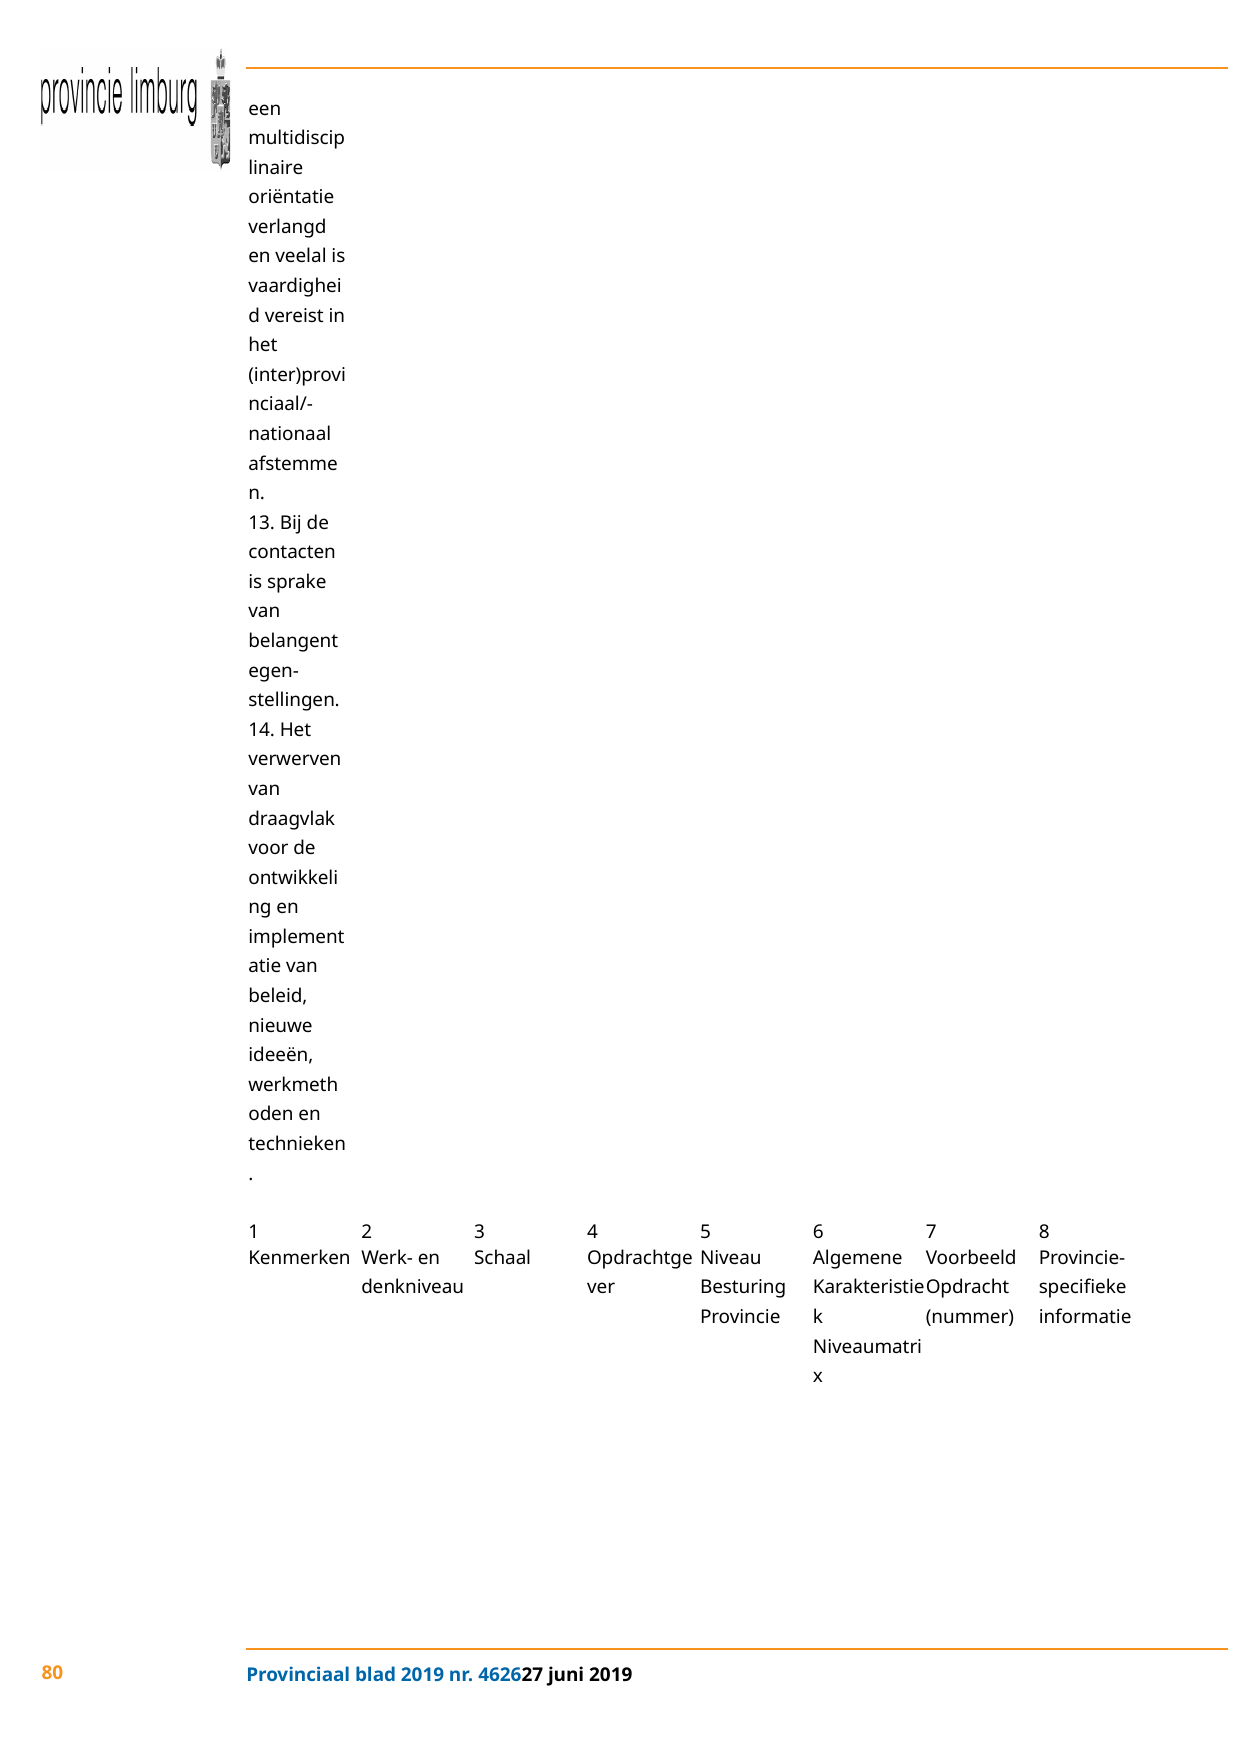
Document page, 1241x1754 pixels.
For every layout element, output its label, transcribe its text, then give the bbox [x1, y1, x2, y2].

table_header 3 [474, 1219, 587, 1244]
table_cell Werk- en denkniveau [361, 1244, 474, 1388]
table_cell Opdrachtgever [587, 1244, 700, 1388]
table_cell [750, 95, 850, 1186]
table_header 1 [248, 1219, 361, 1244]
table_cell Niveau Besturing Provincie [700, 1244, 813, 1388]
table_cell Voorbeeld Opdracht (nummer) [926, 1244, 1038, 1388]
table_header 4 [587, 1219, 700, 1244]
picture [41, 47, 231, 172]
table_cell [449, 95, 549, 1186]
table_cell [650, 95, 750, 1186]
table_cell Provincie-specifieke informatie [1039, 1244, 1152, 1388]
table_cell Kenmerken [248, 1244, 361, 1388]
table_cell Schaal [474, 1244, 587, 1388]
table_cell [951, 95, 1051, 1186]
table_cell Algemene Karakteristiek Niveaumatrix [813, 1244, 926, 1388]
table_cell een multidisciplinaire oriëntatie verlangd en veelal is vaardigheid vereist in het (inter)provinciaal/-nationaal afstemmen. 13. Bij de contacten is sprake van belangentegen-stellingen. 14. Het verwerven van draagvlak voor de ontwikkeling en implementatie van beleid, nieuwe ideeën, werkmethoden en technieken. [248, 95, 348, 1186]
table_header 6 [813, 1219, 926, 1244]
table_cell [348, 95, 449, 1186]
table_header 5 [700, 1219, 813, 1244]
table_header 2 [361, 1219, 474, 1244]
table_header 7 [926, 1219, 1038, 1244]
table_cell [850, 95, 951, 1186]
table_cell [549, 95, 649, 1186]
table_header 8 [1039, 1219, 1152, 1244]
